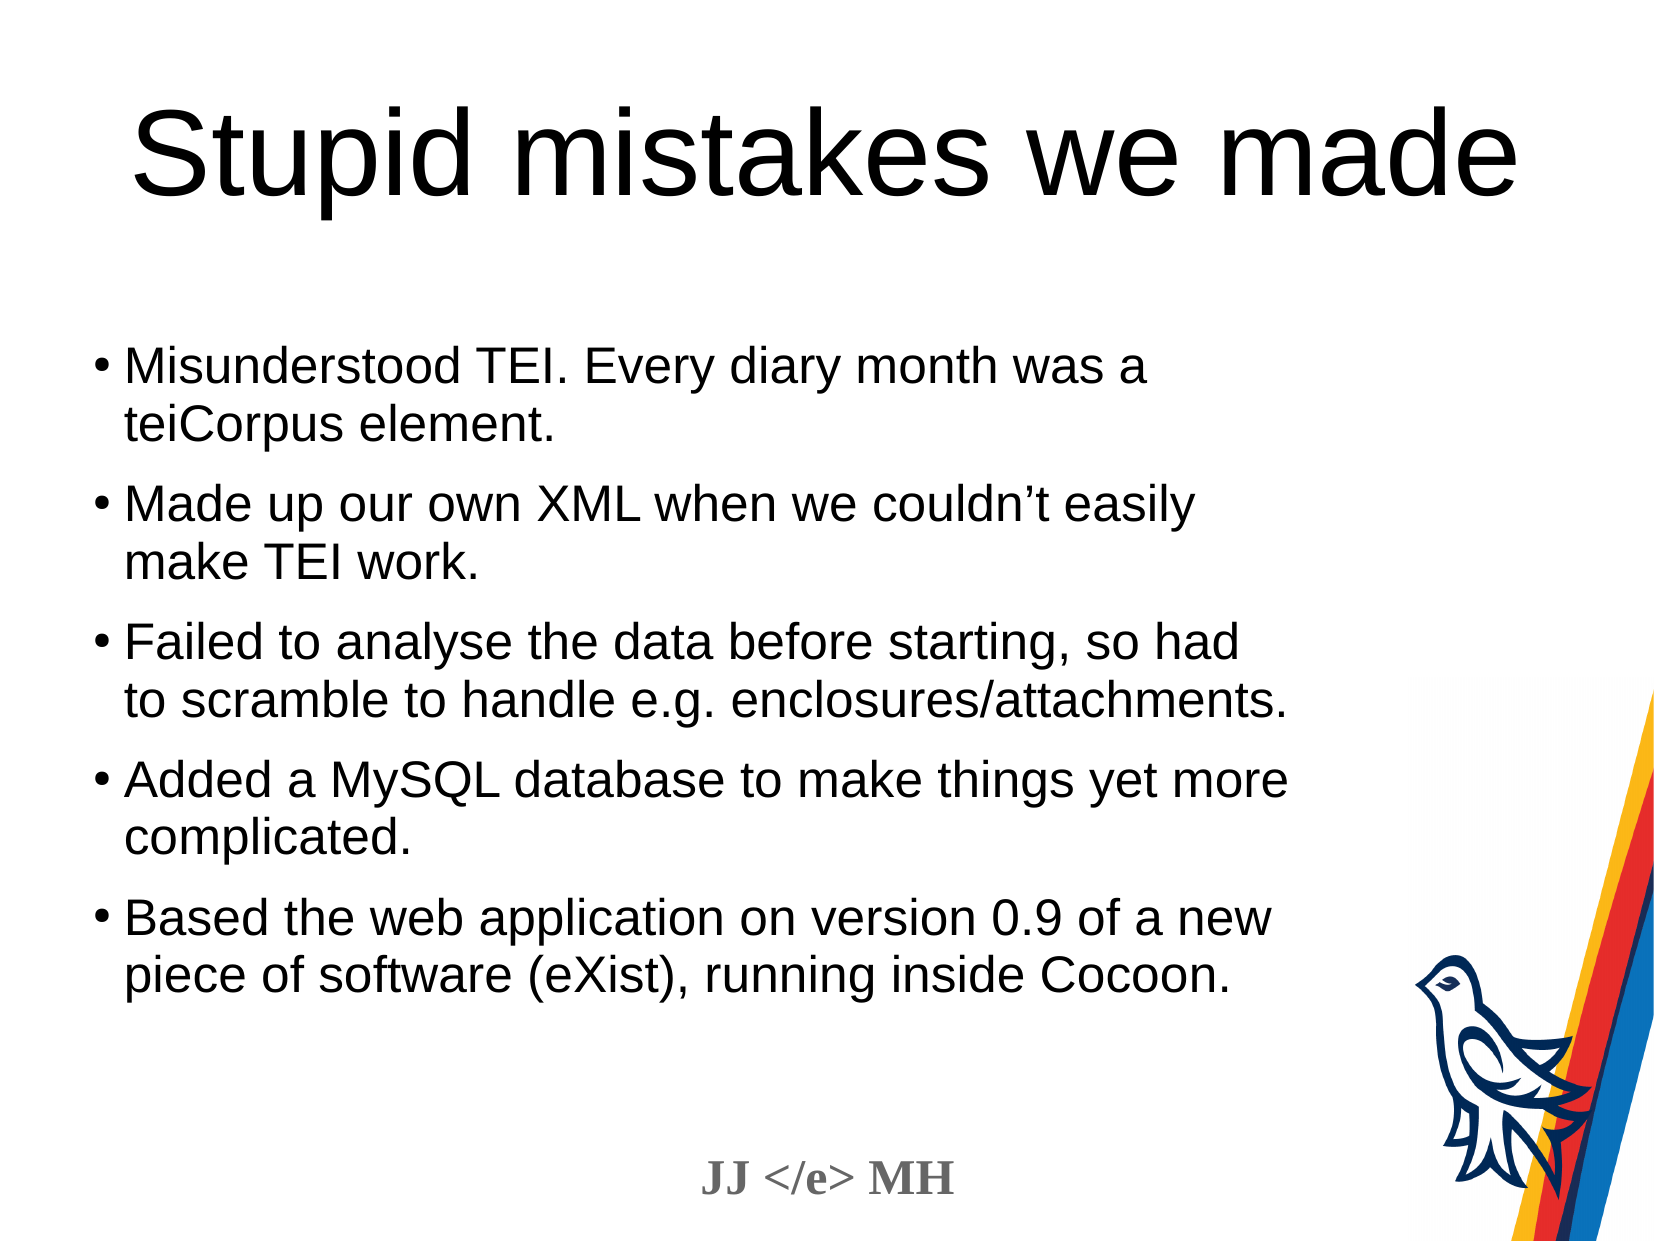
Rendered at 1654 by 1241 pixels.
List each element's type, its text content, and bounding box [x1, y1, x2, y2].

picture [1407, 677, 1654, 1241]
picture [185, 519, 331, 708]
list Misunderstood TEI. Every diary month was a teiCorpus element. Made up our own XML when we couldn’t easily make TEI work. Failed to analyse the data before starting, so had to scramble to handle e.g. enclosures/attachments. Added a MySQL database to make things yet more complicated. Based the web application on version 0.9 of a new piece of software (eXist), running inside Cocoon. [82, 337, 1300, 1057]
title Stupid mistakes we made [82, 49, 1571, 257]
